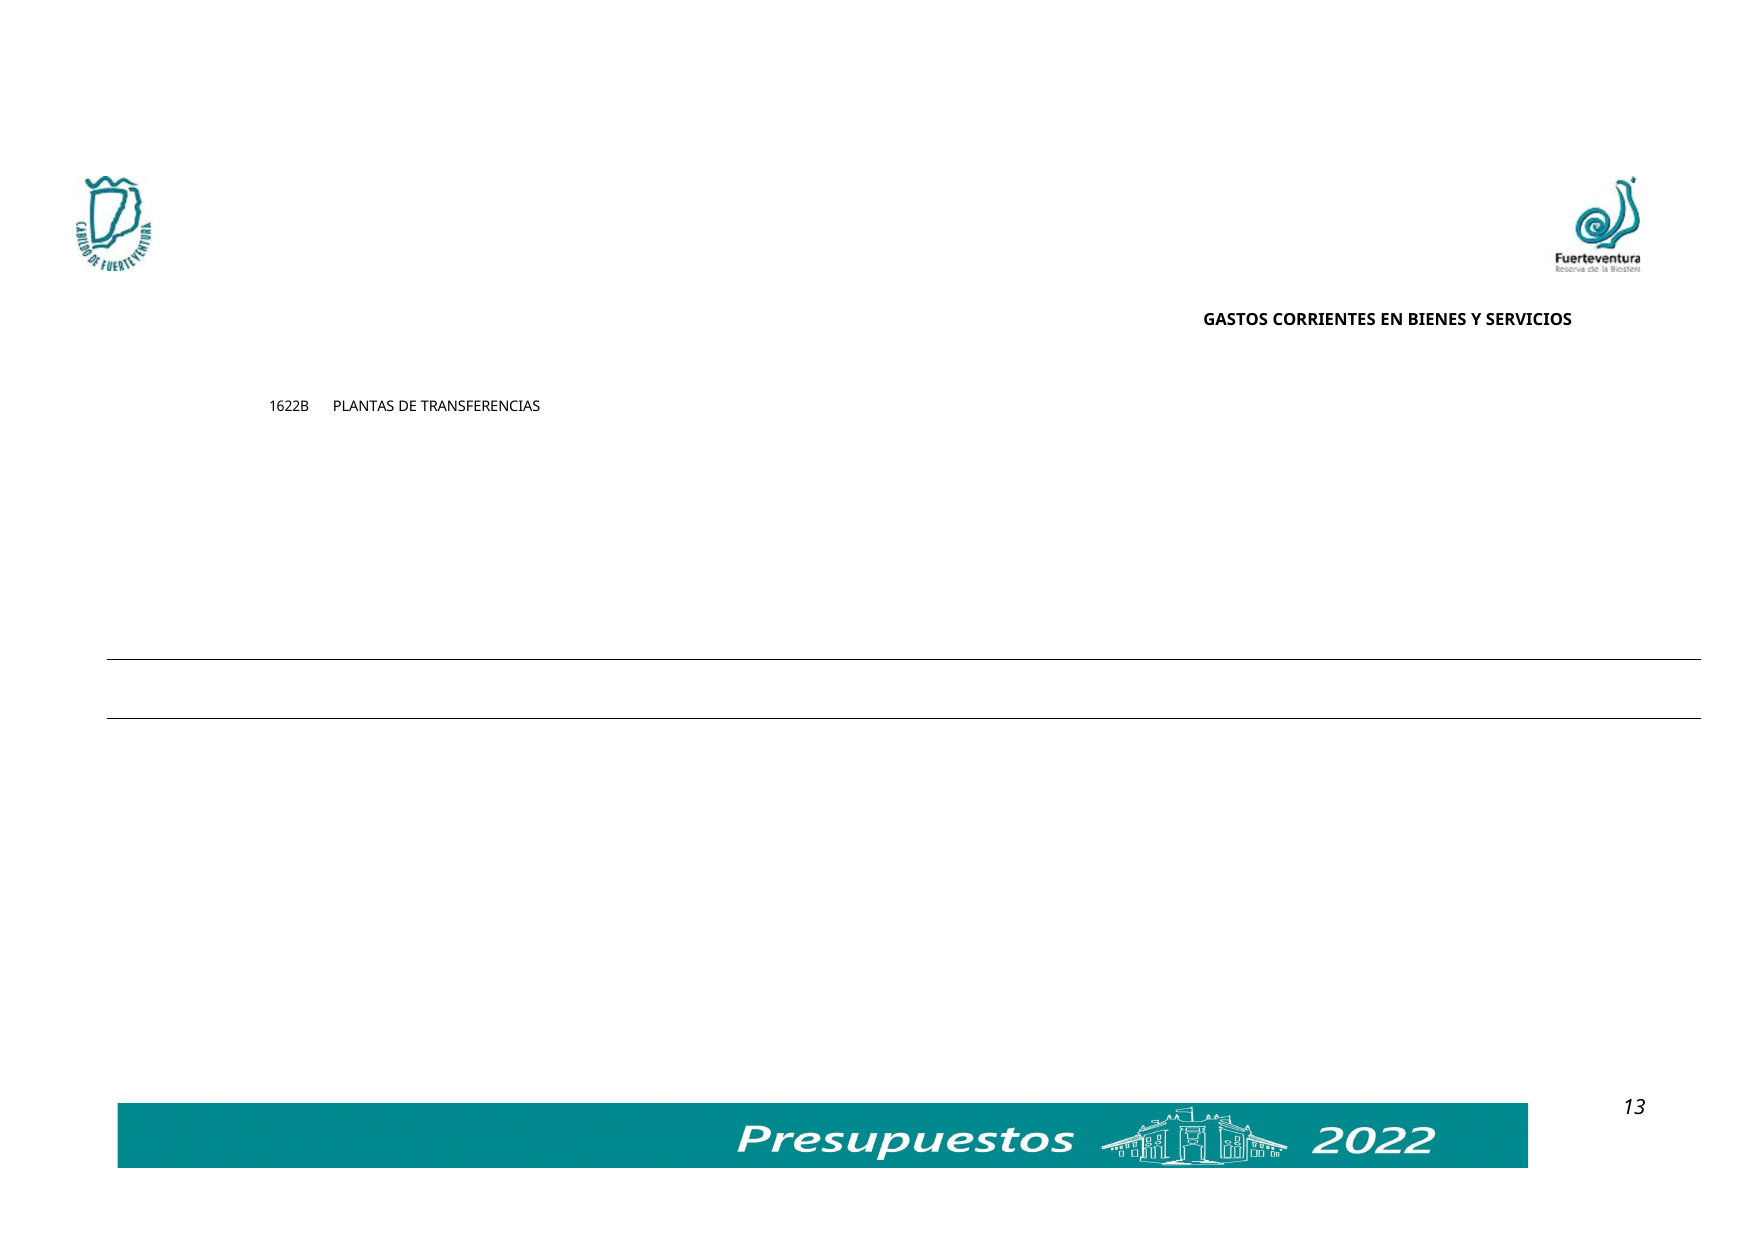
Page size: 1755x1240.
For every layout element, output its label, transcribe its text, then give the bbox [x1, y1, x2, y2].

table_cell PLANTAS DE TRANSFERENCIAS [321, 388, 570, 423]
table_cell 1622B [59, 388, 321, 423]
